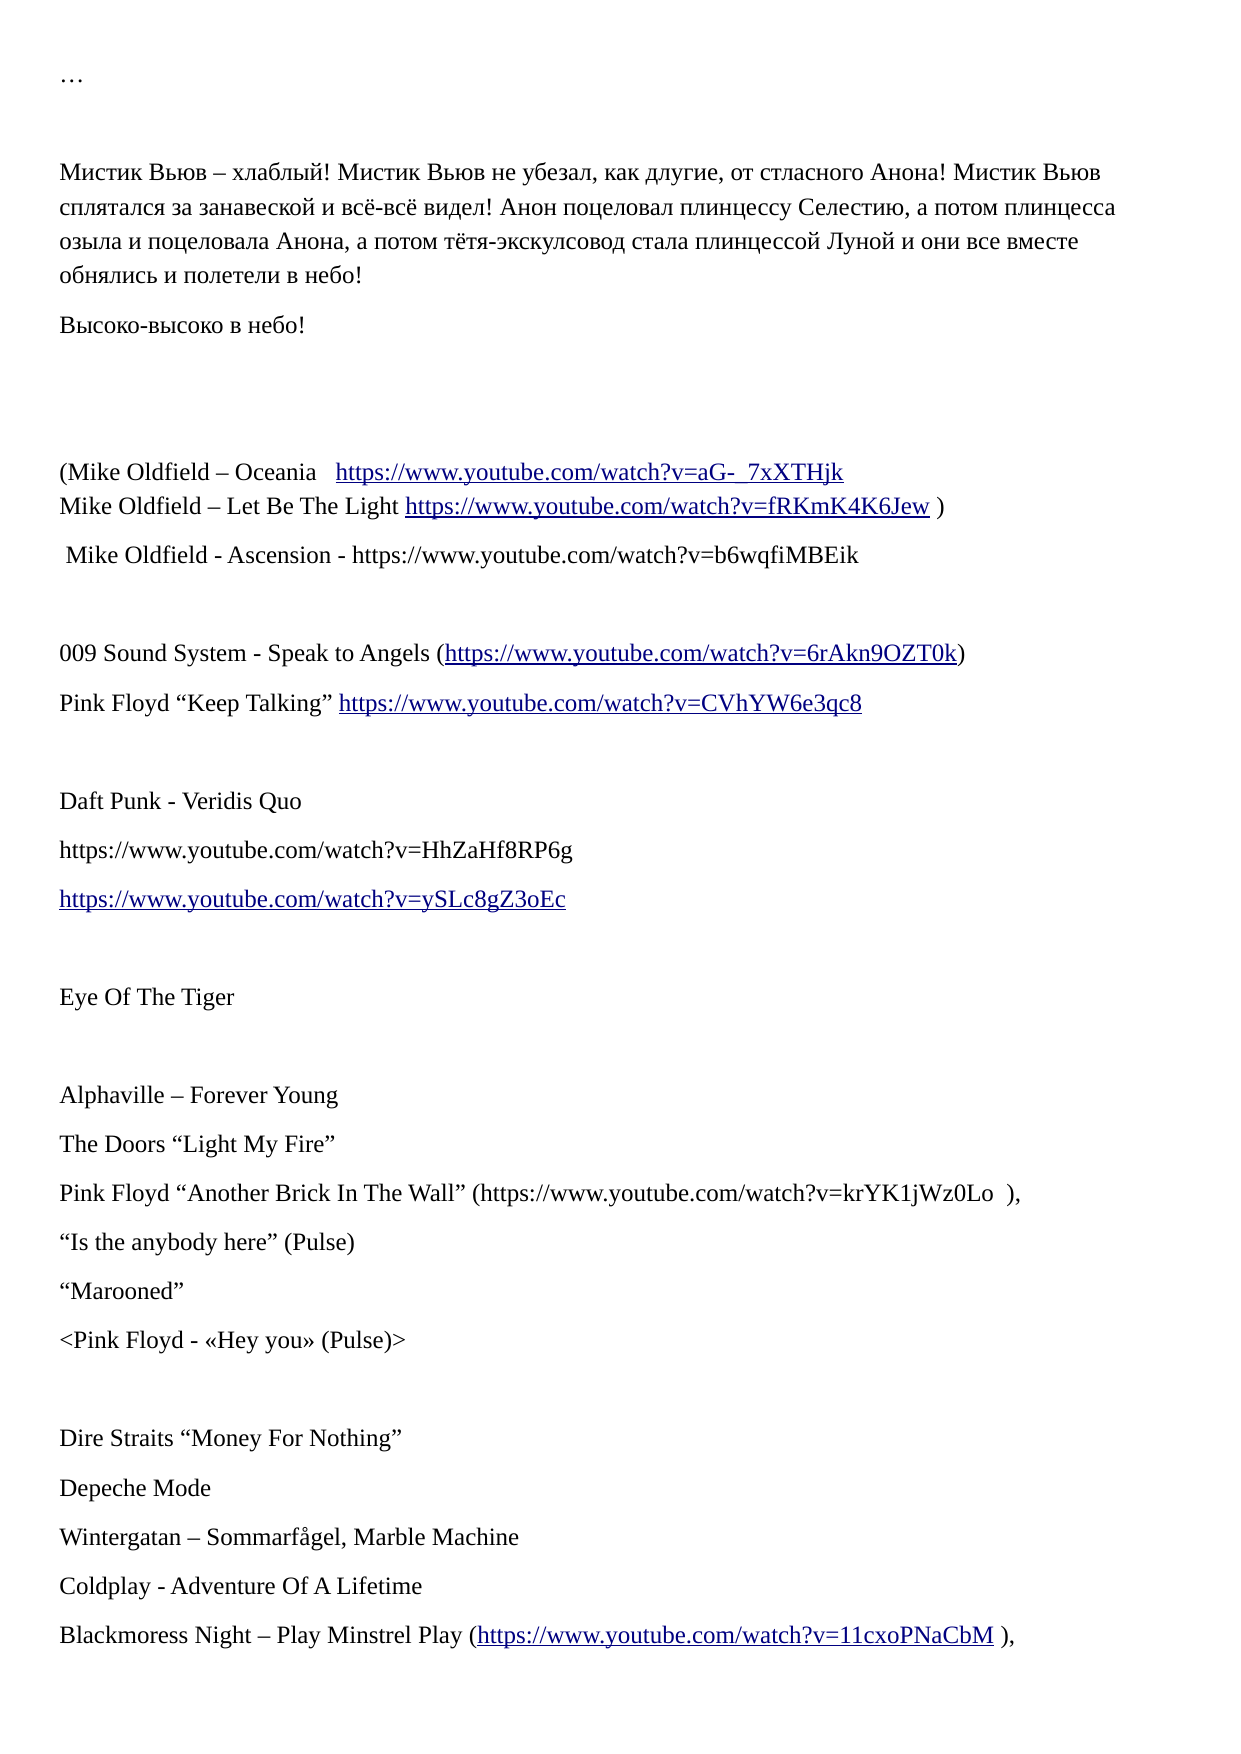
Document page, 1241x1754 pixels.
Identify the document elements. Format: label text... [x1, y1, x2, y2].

text … [59, 59, 1181, 88]
text Alphaville – Forever Young [59, 1080, 1181, 1109]
text Daft Punk - Veridis Quo [59, 786, 1181, 814]
text Pink Floyd “Keep Talking” https://www.youtube.com/watch?v=CVhYW6e3qc8 [59, 688, 1181, 716]
text 009 Sound System - Speak to Angels (https://www.youtube.com/watch?v=6rAkn9OZT0k) [59, 638, 1181, 667]
text (Mike Oldfield – Oceania https://www.youtube.com/watch?v=aG-_7xXTHjk Mike Oldfield – Let Be The Light https://www.youtube.com/watch?v=fRKmK4K6Jew ) [59, 457, 1181, 520]
text <Pink Floyd - «Hey you» (Pulse)> [59, 1325, 1181, 1354]
text The Doors “Light My Fire” [59, 1129, 1181, 1158]
text Мистик Вьюв – хлаблый! Мистик Вьюв не убезал, как длугие, от стласного Анона! Мистик Вьюв сплятался за занавеской и всё-всё видел! Анон поцеловал плинцессу Селестию, а потом плинцесса озыла и поцеловала Анона, а потом тётя-экскулсовод стала плинцессой Луной и они все вместе обнялись и полетели в небо! [59, 157, 1181, 289]
text Blackmoress Night – Play Minstrel Play (https://www.youtube.com/watch?v=11cxoPNaCbM ), [59, 1620, 1181, 1648]
text Mike Oldfield - Ascension - https://www.youtube.com/watch?v=b6wqfiMBEik [59, 540, 1181, 569]
text “Marooned” [59, 1276, 1181, 1305]
text Wintergatan – Sommarfågel, Marble Machine [59, 1522, 1181, 1550]
text Pink Floyd “Another Brick In The Wall” (https://www.youtube.com/watch?v=krYK1jWz0Lo ), [59, 1178, 1181, 1207]
text https://www.youtube.com/watch?v=ySLc8gZ3oEc [59, 884, 1181, 913]
text Coldplay - Adventure Of A Lifetime [59, 1571, 1181, 1599]
text Eye Of The Tiger [59, 982, 1181, 1011]
text Высоко-высоко в небо! [59, 310, 1181, 338]
text Depeche Mode [59, 1473, 1181, 1501]
text “Is the anybody here” (Pulse) [59, 1227, 1181, 1256]
text Dire Straits “Money For Nothing” [59, 1423, 1181, 1452]
text https://www.youtube.com/watch?v=HhZaHf8RP6g [59, 835, 1181, 863]
